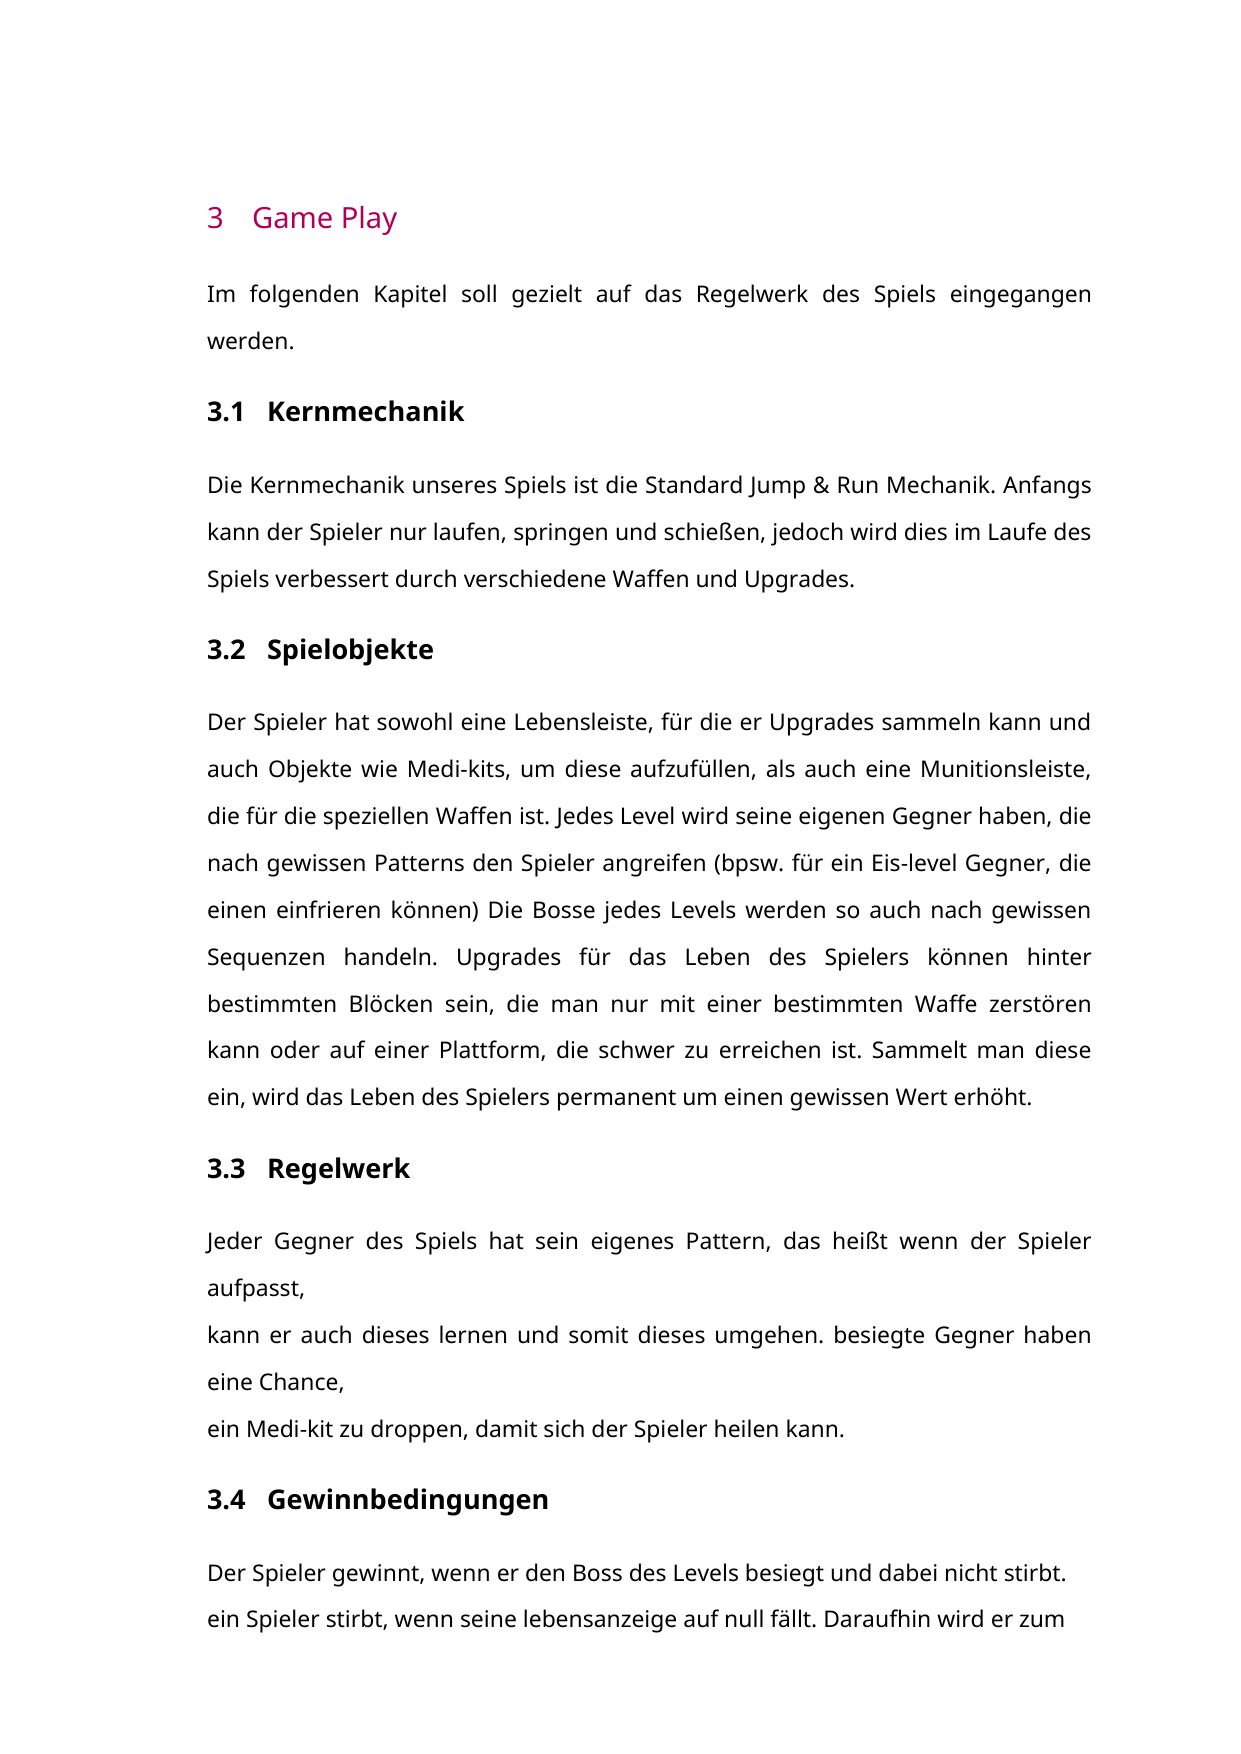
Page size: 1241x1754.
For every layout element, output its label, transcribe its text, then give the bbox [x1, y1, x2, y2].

subtitle Game Play [207, 198, 1092, 237]
text Der Spieler gewinnt, wenn er den Boss des Levels besiegt und dabei nicht stirbt. [207, 1557, 1092, 1588]
text Die Kernmechanik unseres Spiels ist die Standard Jump & Run Mechanik. Anfangs kann der Spieler nur laufen, springen und schießen, jedoch wird dies im Laufe des Spiels verbessert durch verschiedene Waffen und Upgrades. [207, 469, 1092, 594]
subtitle Kernmechanik [207, 393, 1092, 429]
text ein Spieler stirbt, wenn seine lebensanzeige auf null fällt. Daraufhin wird er zum [207, 1603, 1092, 1635]
subtitle Regelwerk [207, 1149, 1092, 1186]
text kann er auch dieses lernen und somit dieses umgehen. besiegte Gegner haben eine Chance, [207, 1319, 1092, 1397]
text Der Spieler hat sowohl eine Lebensleiste, für die er Upgrades sammeln kann und auch Objekte wie Medi-kits, um diese aufzufüllen, als auch eine Munitionsleiste, die für die speziellen Waffen ist. Jedes Level wird seine eigenen Gegner haben, die nach gewissen Patterns den Spieler angreifen (bpsw. für ein Eis-level Gegner, die einen einfrieren können) Die Bosse jedes Levels werden so auch nach gewissen Sequenzen handeln. Upgrades für das Leben des Spielers können hinter bestimmten Blöcken sein, die man nur mit einer bestimmten Waffe zerstören kann oder auf einer Plattform, die schwer zu erreichen ist. Sammelt man diese ein, wird das Leben des Spielers permanent um einen gewissen Wert erhöht. [207, 706, 1092, 1113]
text ein Medi-kit zu droppen, damit sich der Spieler heilen kann. [207, 1413, 1092, 1444]
subtitle Spielobjekte [207, 630, 1092, 667]
text Jeder Gegner des Spiels hat sein eigenes Pattern, das heißt wenn der Spieler aufpasst, [207, 1225, 1092, 1303]
text Im folgenden Kapitel soll gezielt auf das Regelwerk des Spiels eingegangen werden. [207, 278, 1092, 356]
subtitle Gewinnbedingungen [207, 1480, 1092, 1517]
